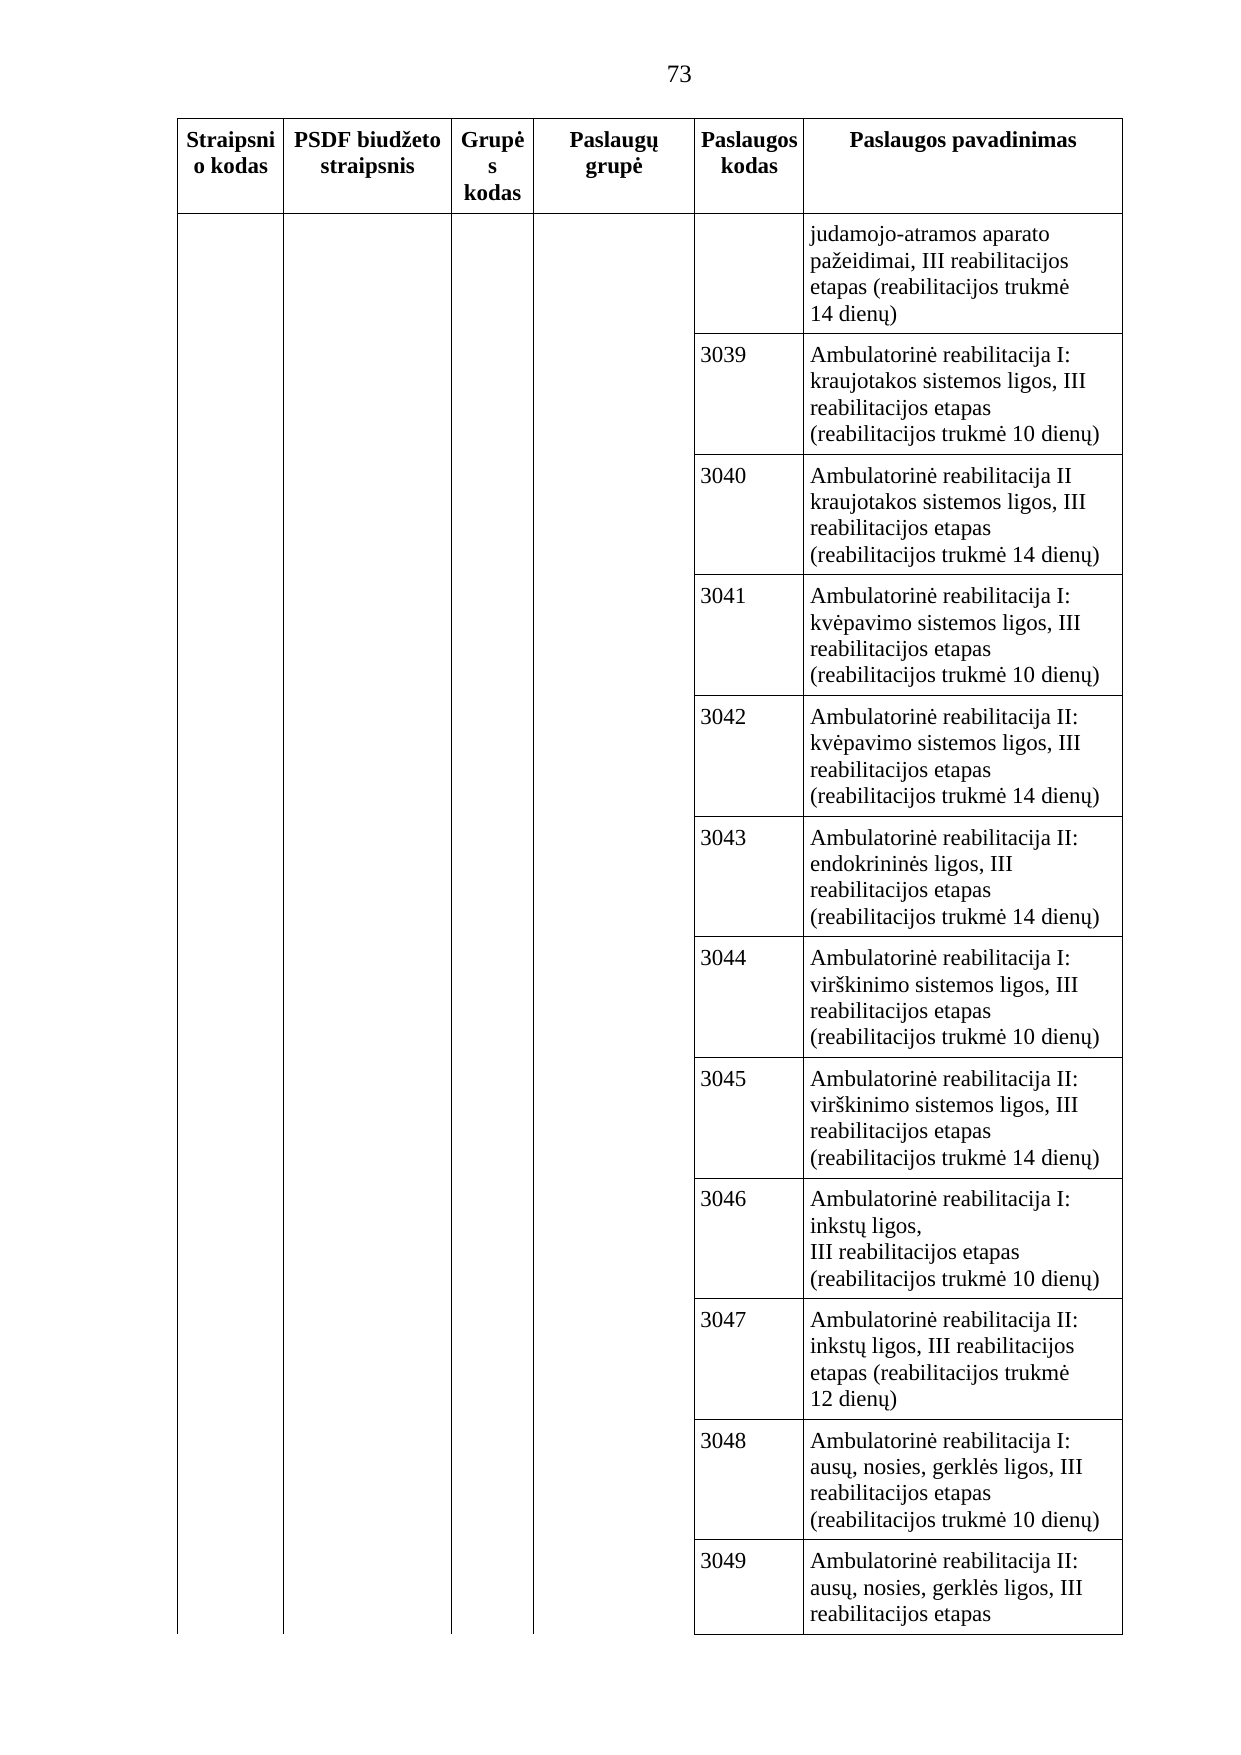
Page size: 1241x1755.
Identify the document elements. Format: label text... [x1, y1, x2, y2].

table_cell [178, 574, 283, 695]
table_cell [284, 1539, 451, 1633]
table_cell Ambulatorinė reabilitacija I: virškinimo sistemos ligos, III reabilitacijos etapas (reabilitacijos trukmė 10 dienų) [804, 937, 1122, 1057]
table_cell [534, 1057, 694, 1177]
table_cell [452, 695, 533, 816]
table_cell 3039 [695, 334, 803, 454]
table_cell [452, 1178, 533, 1298]
table_cell [452, 454, 533, 574]
table_cell [178, 1298, 283, 1419]
table_cell [534, 1298, 694, 1419]
table_cell [452, 574, 533, 695]
table_cell 3046 [695, 1179, 803, 1298]
table_cell 3044 [695, 937, 803, 1057]
table_cell [452, 1539, 533, 1633]
table_cell judamojo-atramos aparato pažeidimai, III reabilitacijos etapas (reabilitacijos trukmė 14 dienų) [804, 214, 1122, 333]
table_cell [534, 1419, 694, 1539]
table_cell Ambulatorinė reabilitacija I: ausų, nosies, gerklės ligos, III reabilitacijos etapas (reabilitacijos trukmė 10 dienų) [804, 1420, 1122, 1539]
table_cell [178, 454, 283, 574]
table_cell [534, 816, 694, 936]
table_cell [178, 695, 283, 816]
table_header Grupės kodas [452, 119, 533, 212]
table_cell 3042 [695, 696, 803, 816]
table_cell [178, 1057, 283, 1177]
table_cell [178, 214, 283, 333]
table_header Paslaugų grupė [534, 119, 694, 212]
table_cell 3040 [695, 455, 803, 574]
table_cell 3045 [695, 1058, 803, 1177]
table_header PSDF biudžeto straipsnis [284, 119, 451, 212]
table_cell Ambulatorinė reabilitacija II: inkstų ligos, III reabilitacijos etapas (reabilitacijos trukmė 12 dienų) [804, 1299, 1122, 1419]
table_cell [534, 454, 694, 574]
table_header Straipsnio kodas [178, 119, 283, 212]
table_cell [178, 816, 283, 936]
table_cell [534, 333, 694, 454]
table_cell Ambulatorinė reabilitacija II: ausų, nosies, gerklės ligos, III reabilitacijos etapas [804, 1540, 1122, 1633]
table_cell [284, 816, 451, 936]
table_cell [452, 816, 533, 936]
table_cell [178, 1178, 283, 1298]
table_cell [534, 1178, 694, 1298]
table_cell [178, 333, 283, 454]
table_cell [178, 1539, 283, 1633]
table_cell [284, 1419, 451, 1539]
table_cell [452, 936, 533, 1057]
table_cell [284, 1057, 451, 1177]
table_cell Ambulatorinė reabilitacija I: inkstų ligos, III reabilitacijos etapas (reabilitacijos trukmė 10 dienų) [804, 1179, 1122, 1298]
table_cell [695, 214, 803, 333]
table_cell 3049 [695, 1540, 803, 1633]
table_cell [284, 574, 451, 695]
table_cell [284, 333, 451, 454]
table_cell Ambulatorinė reabilitacija II: kvėpavimo sistemos ligos, III reabilitacijos etapas (reabilitacijos trukmė 14 dienų) [804, 696, 1122, 816]
table_cell [534, 936, 694, 1057]
table_cell [534, 695, 694, 816]
table_cell 3047 [695, 1299, 803, 1419]
table_cell [178, 936, 283, 1057]
table_cell [452, 1419, 533, 1539]
table_cell [452, 1298, 533, 1419]
table_cell [284, 695, 451, 816]
table_cell [284, 936, 451, 1057]
table_cell Ambulatorinė reabilitacija II: virškinimo sistemos ligos, III reabilitacijos etapas (reabilitacijos trukmė 14 dienų) [804, 1058, 1122, 1177]
table_cell [534, 1539, 694, 1633]
table_cell [284, 1178, 451, 1298]
table_cell [534, 214, 694, 333]
table_cell [452, 214, 533, 333]
table_cell Ambulatorinė reabilitacija I: kvėpavimo sistemos ligos, III reabilitacijos etapas (reabilitacijos trukmė 10 dienų) [804, 575, 1122, 695]
table_cell Ambulatorinė reabilitacija II: endokrininės ligos, III reabilitacijos etapas (reabilitacijos trukmė 14 dienų) [804, 817, 1122, 936]
table_cell [452, 333, 533, 454]
table_header Paslaugos kodas [695, 119, 803, 212]
table_cell [284, 214, 451, 333]
table_cell [534, 574, 694, 695]
table_cell Ambulatorinė reabilitacija I: kraujotakos sistemos ligos, III reabilitacijos etapas (reabilitacijos trukmė 10 dienų) [804, 334, 1122, 454]
table_cell [284, 1298, 451, 1419]
table_cell 3041 [695, 575, 803, 695]
table_cell 3048 [695, 1420, 803, 1539]
table_header Paslaugos pavadinimas [804, 119, 1122, 212]
table_cell [452, 1057, 533, 1177]
table_cell [178, 1419, 283, 1539]
table_cell 3043 [695, 817, 803, 936]
table_cell [284, 454, 451, 574]
table_cell Ambulatorinė reabilitacija II kraujotakos sistemos ligos, III reabilitacijos etapas (reabilitacijos trukmė 14 dienų) [804, 455, 1122, 574]
